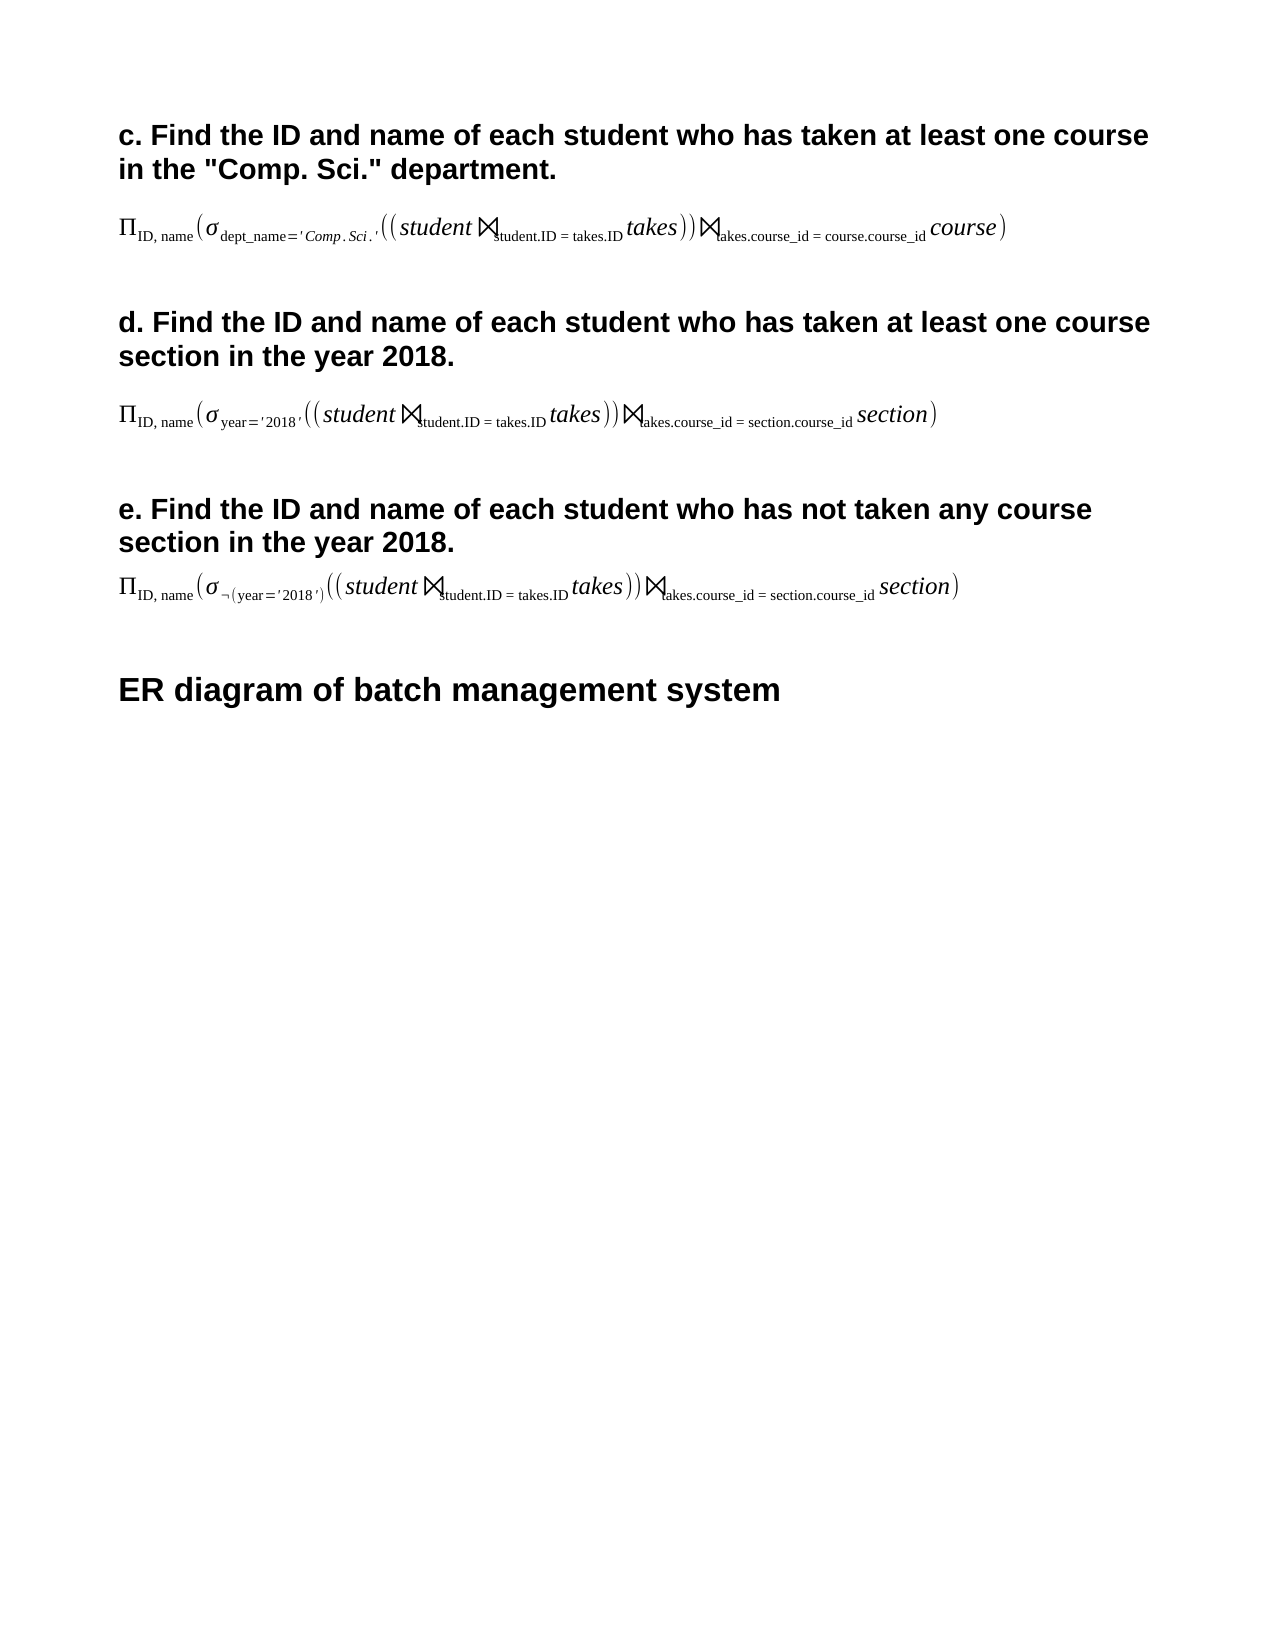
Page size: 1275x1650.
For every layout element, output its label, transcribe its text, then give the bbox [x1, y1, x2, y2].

subtitle d. Find the ID and name of each student who has taken at least one course section in the year 2018. [118, 271, 1157, 372]
subtitle ER diagram of batch management system [118, 670, 1157, 708]
subtitle c. Find the ID and name of each student who has taken at least one course in the "Comp. Sci." department. [118, 118, 1157, 185]
subtitle e. Find the ID and name of each student who has not taken any course section in the year 2018. [118, 458, 1157, 559]
